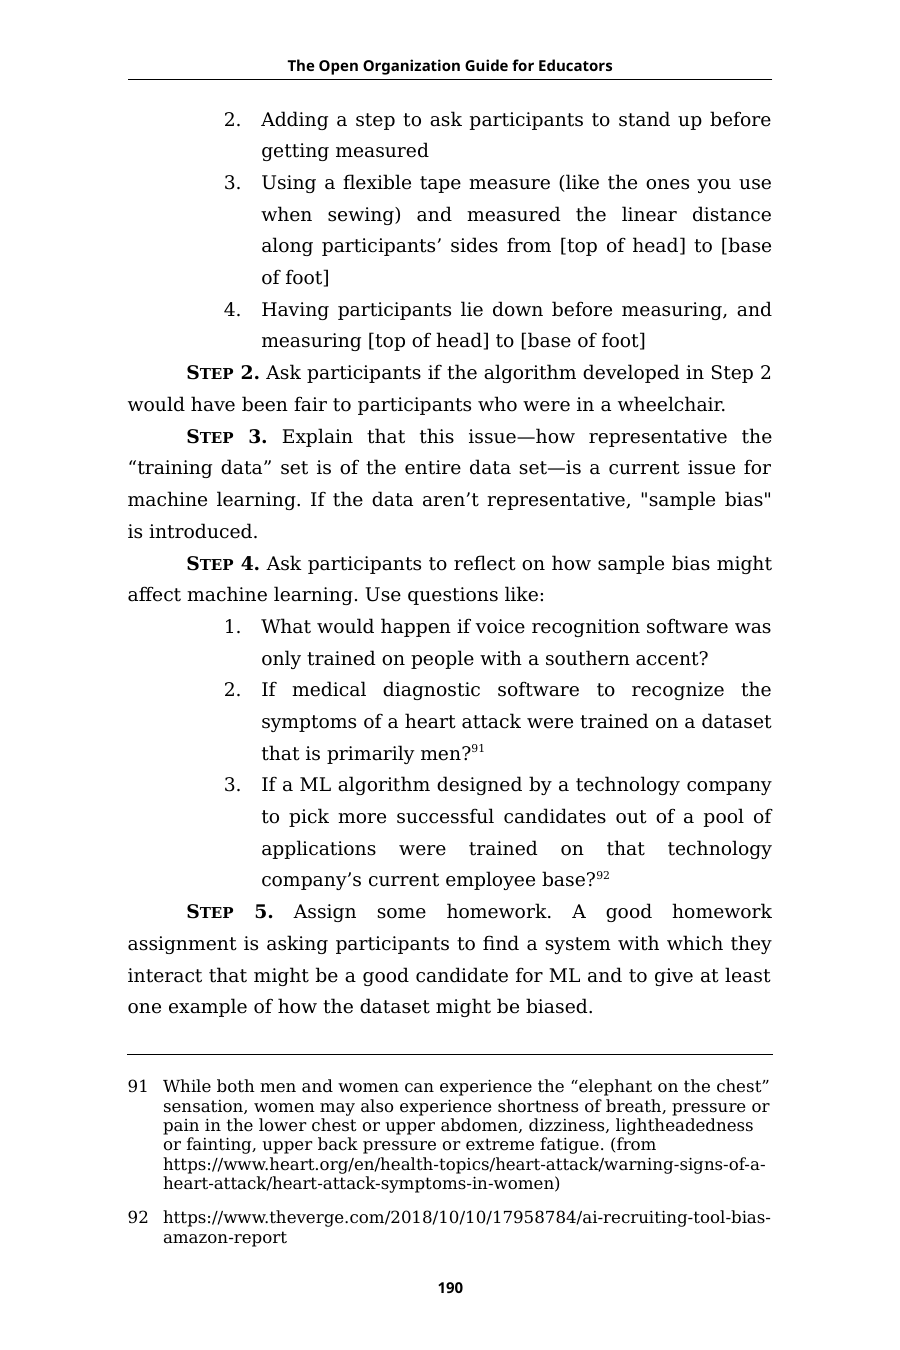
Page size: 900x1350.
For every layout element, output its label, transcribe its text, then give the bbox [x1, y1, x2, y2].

list Using a flexible tape measure (like the ones you use when sewing) and measured the linear distance along participants’ sides from [top of head] to [base of foot] [223, 172, 772, 289]
list What would happen if voice recognition software was only trained on people with a southern accent? [223, 616, 772, 669]
text Step 5. Assign some homework. A good homework assignment is asking participants to find a system with which they interact that might be a good candidate for ML and to give at least one example of how the dataset might be biased. [127, 901, 772, 1018]
list While both men and women can experience the “elephant on the chest” sensation, women may also experience shortness of breath, pressure or pain in the lower chest or upper abdomen, dizziness, lightheadedness or fainting, upper back pressure or extreme fatigue. (from https://www.heart.org/en/health-topics/heart-attack/warning-signs-of-a-heart-attack/heart-attack-symptoms-in-women) [127, 1077, 772, 1193]
list Adding a step to ask participants to stand up before getting measured [223, 109, 772, 162]
list Having participants lie down before measuring, and measuring [top of head] to [base of foot] [223, 299, 772, 352]
list If a ML algorithm designed by a technology company to pick more successful candidates out of a pool of applications were trained on that technology company’s current employee base? [223, 774, 772, 891]
list If medical diagnostic software to recognize the symptoms of a heart attack were trained on a dataset that is primarily men? [223, 679, 772, 764]
list https://www.theverge.com/2018/10/10/17958784/ai-recruiting-tool-bias-amazon-report [127, 1208, 772, 1247]
text Step 3. Explain that this issue—how representative the “training data” set is of the entire data set—is a current issue for machine learning. If the data aren’t representative, "sample bias" is introduced. [127, 426, 772, 543]
text Step 2. Ask participants if the algorithm developed in Step 2 would have been fair to participants who were in a wheelchair. [127, 362, 772, 416]
text Step 4. Ask participants to reflect on how sample bias might affect machine learning. Use questions like: [127, 552, 772, 606]
